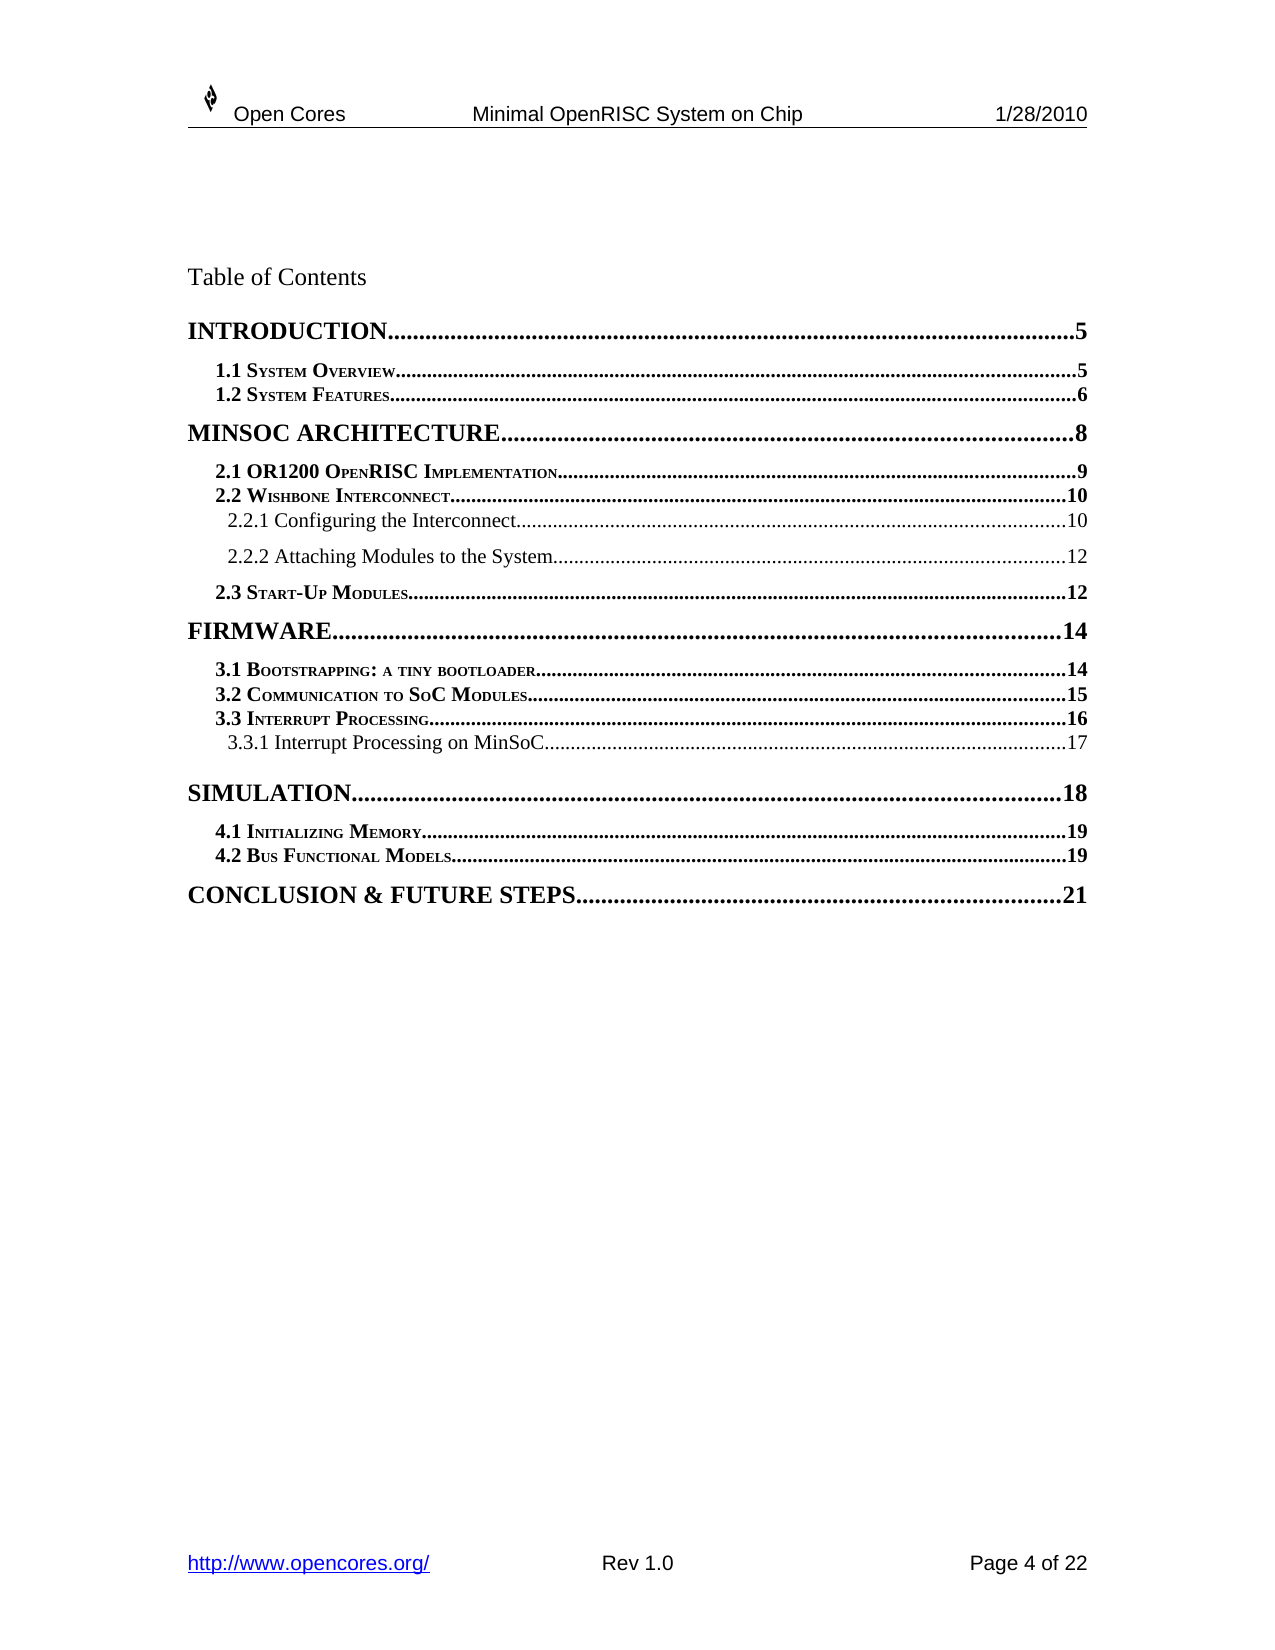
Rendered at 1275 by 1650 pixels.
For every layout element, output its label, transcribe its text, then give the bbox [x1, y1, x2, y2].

text 2.1 OR1200 OpenRISC Implementation 9 [210, 459, 1087, 483]
text 1.2 System Features 6 [210, 382, 1087, 406]
text 3.3.1 Interrupt Processing on MinSoC 17 [222, 729, 1087, 754]
text Introduction 5 [187, 316, 1087, 345]
text 2.2 Wishbone Interconnect 10 [210, 483, 1087, 507]
text MinSoC Architecture 8 [187, 418, 1087, 447]
text Simulation 18 [187, 778, 1087, 807]
text 2.3 Start-Up Modules 12 [210, 579, 1087, 604]
text 3.2 Communication to SoC Modules 15 [210, 681, 1087, 706]
text 3.3 Interrupt Processing 16 [210, 706, 1087, 729]
text 4.2 Bus Functional Models 19 [210, 843, 1087, 867]
text 3.1 Bootstrapping: a tiny bootloader 14 [210, 657, 1087, 681]
text 2.2.1 Configuring the Interconnect 10 [222, 507, 1087, 532]
text 4.1 Initializing Memory 19 [210, 819, 1087, 843]
text Table of Contents [187, 262, 1087, 291]
text Firmware 14 [187, 616, 1087, 645]
text 2.2.2 Attaching Modules to the System 12 [222, 543, 1087, 568]
text 1.1 System Overview 5 [210, 357, 1087, 382]
text Conclusion & Future Steps 21 [187, 880, 1087, 909]
